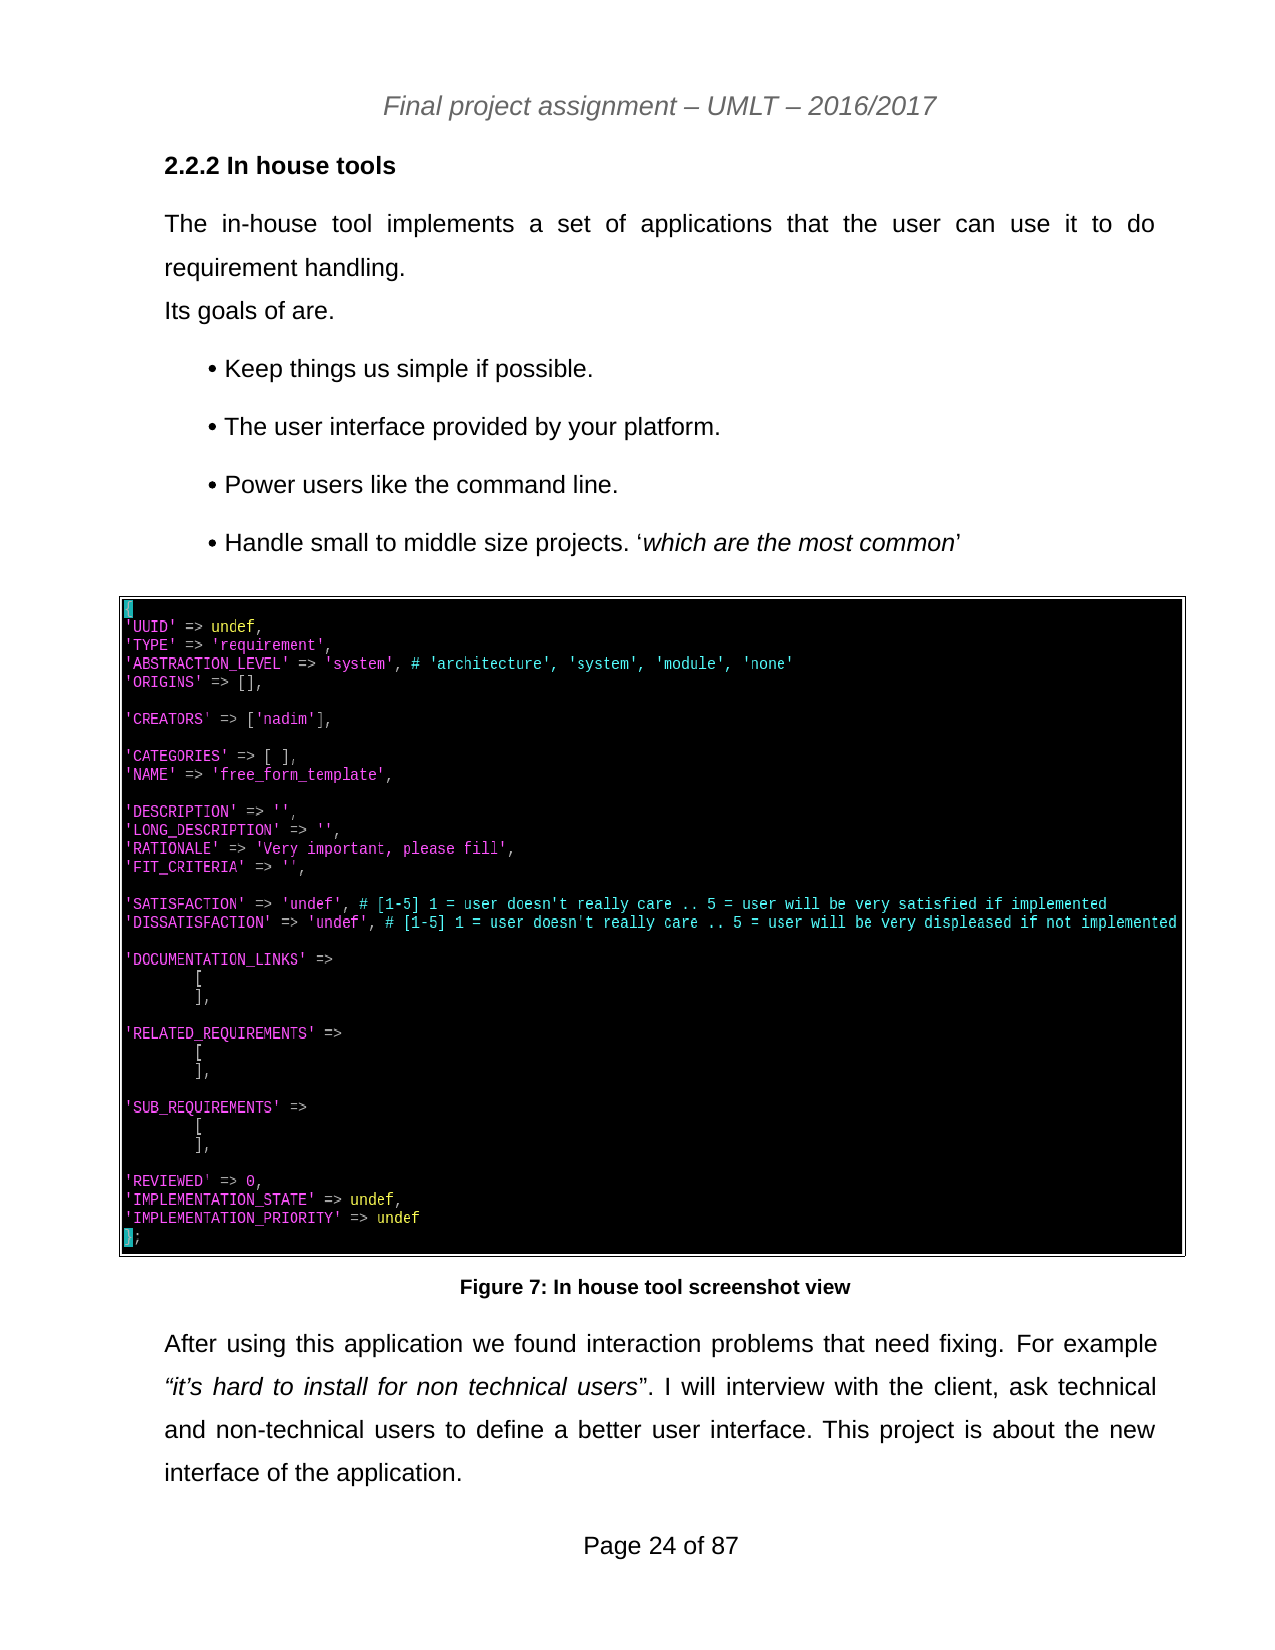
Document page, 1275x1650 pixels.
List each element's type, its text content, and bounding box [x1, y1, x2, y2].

list Handle small to middle size projects. ‘which are the most common’ [208, 528, 1158, 557]
list The user interface provided by your platform. [208, 412, 1158, 441]
subtitle 2.2.2 In house tools [164, 151, 1158, 180]
list Keep things us simple if possible. [208, 354, 1158, 383]
text Figure 7: In house tool screenshot view [164, 1257, 1158, 1299]
text Its goals of are. [164, 296, 1158, 324]
text After using this application we found interaction problems that need fixing. For example “it’s hard to install for non technical users”. I will interview with the client, ask technical and non-technical users to define a better user interface. This project is about the new interface of the application. [164, 1329, 1158, 1487]
picture [121, 599, 1183, 1254]
text The in-house tool implements a set of applications that the user can use it to do requirement handling. [164, 209, 1158, 281]
list Power users like the command line. [208, 470, 1158, 499]
